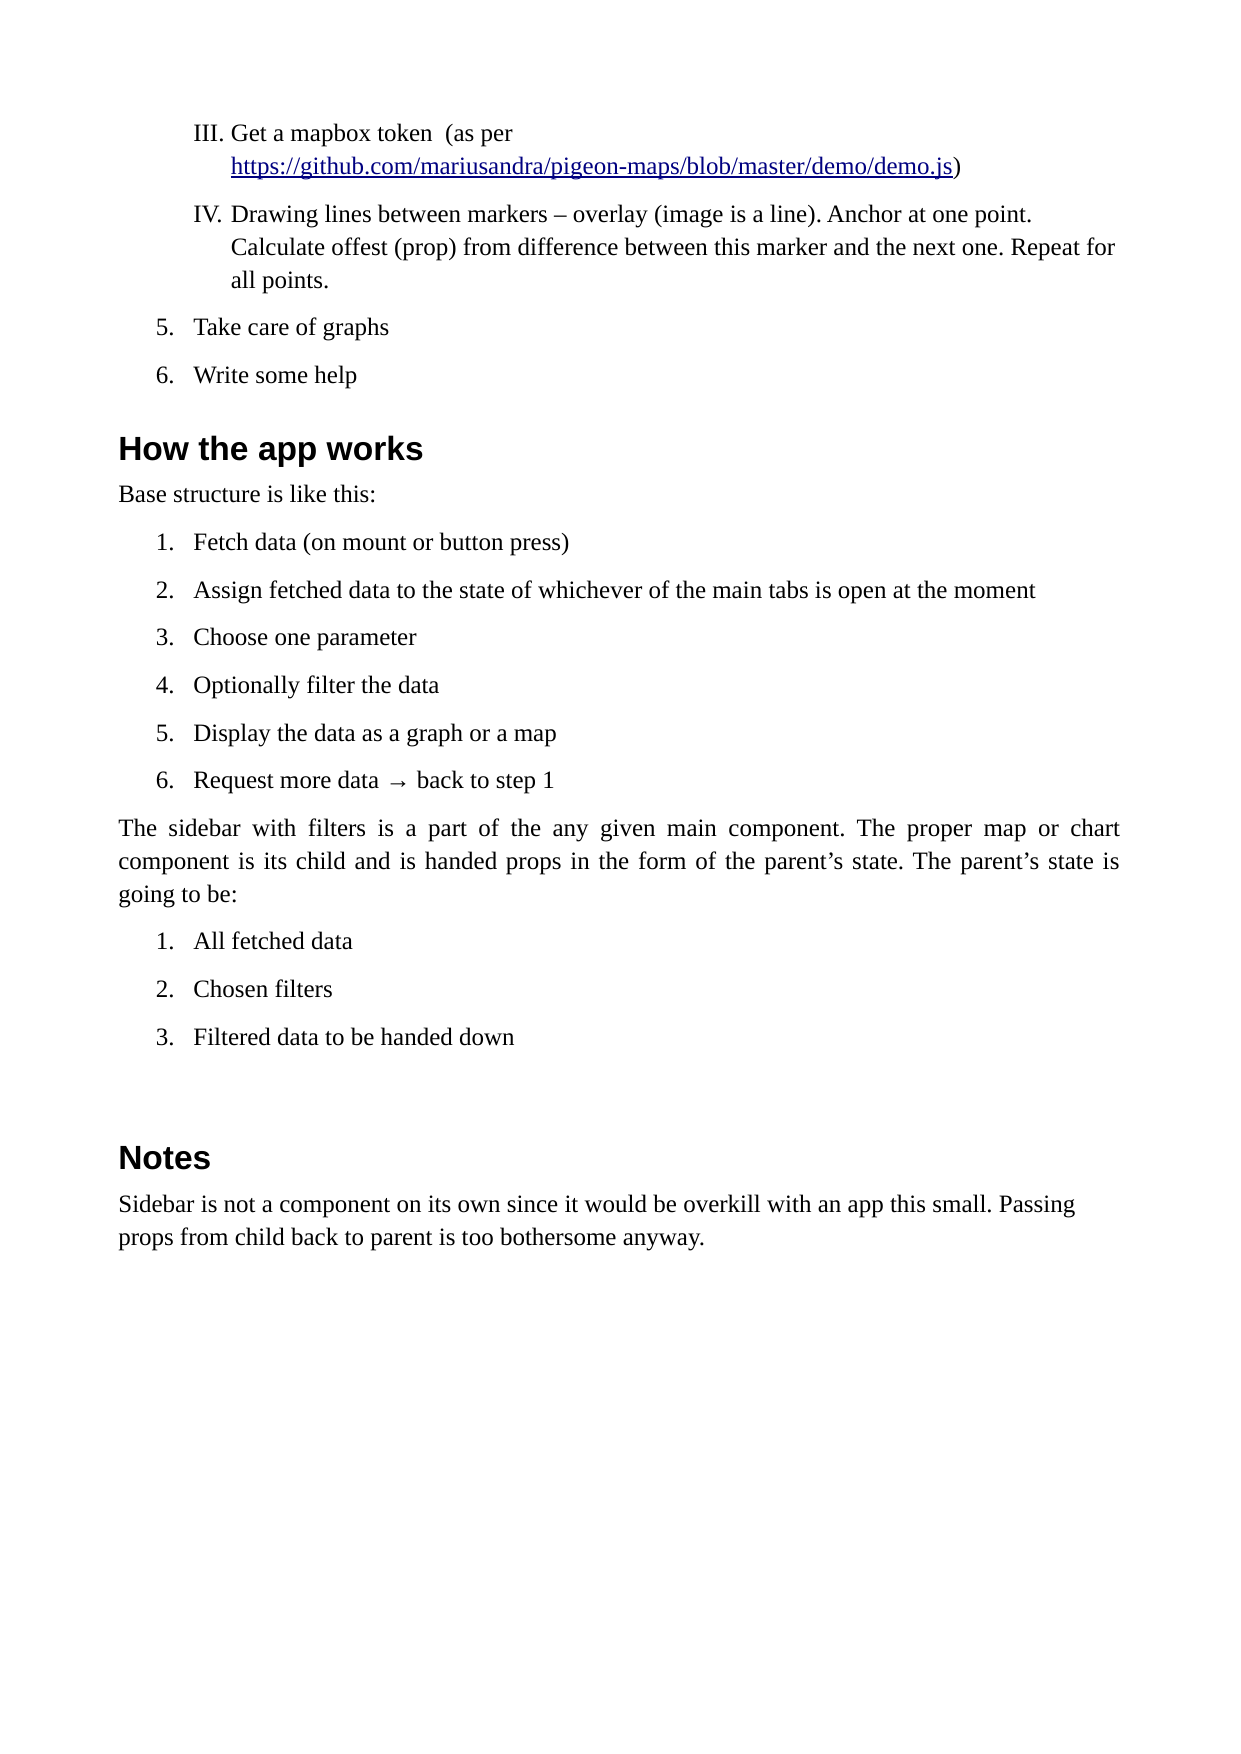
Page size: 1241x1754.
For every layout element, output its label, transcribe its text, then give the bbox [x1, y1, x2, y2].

list Chosen filters [156, 974, 1122, 1003]
list Take care of graphs [156, 312, 1122, 341]
list Choose one parameter [156, 622, 1122, 651]
list Fetch data (on mount or button press) [156, 527, 1122, 556]
list Optionally filter the data [156, 670, 1122, 699]
list Filtered data to be handed down [156, 1022, 1122, 1050]
list Write some help [156, 360, 1122, 389]
list Get a mapbox token (as per https://github.com/mariusandra/pigeon-maps/blob/master/demo/demo.js) [193, 118, 1122, 180]
text The sidebar with filters is a part of the any given main component. The proper map or chart component is its child and is handed props in the form of the parent’s state. The parent’s state is going to be: [118, 813, 1122, 908]
subtitle Notes [118, 1138, 1122, 1176]
subtitle How the app works [118, 428, 1122, 467]
list Request more data → back to step 1 [156, 765, 1122, 794]
list Display the data as a graph or a map [156, 718, 1122, 746]
text Sidebar is not a component on its own since it would be overkill with an app this small. Passing props from child back to parent is too bothersome anyway. [118, 1189, 1122, 1251]
list All fetched data [156, 926, 1122, 955]
list Assign fetched data to the state of whichever of the main tabs is open at the moment [156, 575, 1122, 603]
list Drawing lines between markers – overlay (image is a line). Anchor at one point. Calculate offest (prop) from difference between this marker and the next one. Repeat for all points. [193, 199, 1122, 293]
text Base structure is like this: [118, 479, 1122, 508]
